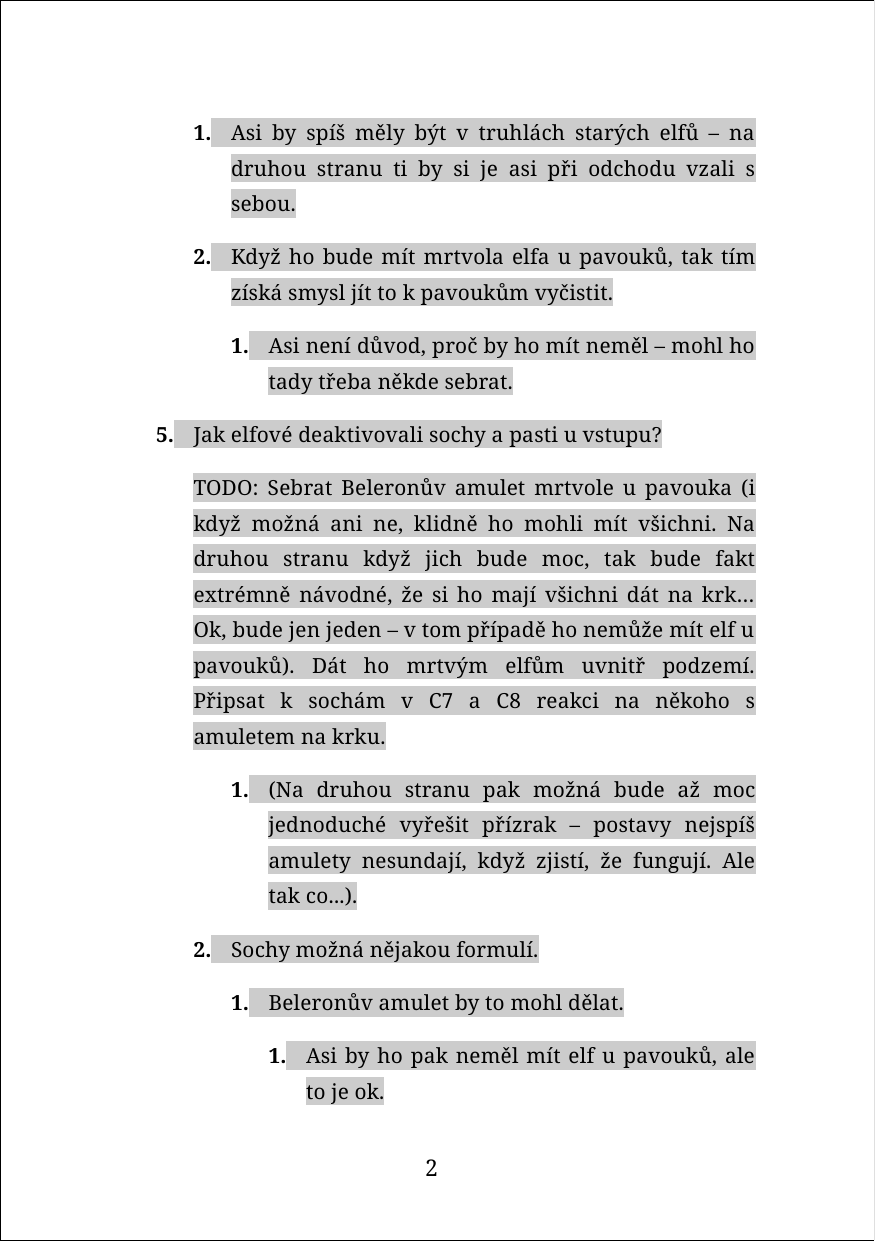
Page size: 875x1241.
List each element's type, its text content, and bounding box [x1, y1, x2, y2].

list Asi není důvod, proč by ho mít neměl – mohl ho tady třeba někde sebrat. [231, 331, 756, 395]
list Když ho bude mít mrtvola elfa u pavouků, tak tím získá smysl jít to k pavoukům vyčistit. [193, 242, 756, 306]
list Asi by ho pak neměl mít elf u pavouků, ale to je ok. [268, 1041, 756, 1105]
list Sochy možná nějakou formulí. [193, 935, 756, 963]
list (Na druhou stranu pak možná bude až moc jednoduché vyřešit přízrak – postavy nejspíš amulety nesundají, když zjistí, že fungují. Ale tak co...). [231, 775, 756, 910]
list TODO: Sebrat Beleronův amulet mrtvole u pavouka (i když možná ani ne, klidně ho mohli mít všichni. Na druhou stranu když jich bude moc, tak bude fakt extrémně návodné, že si ho mají všichni dát na krk… Ok, bude jen jeden – v tom případě ho nemůže mít elf u pavouků). Dát ho mrtvým elfům uvnitř podzemí. Připsat k sochám v C7 a C8 reakci na někoho s amuletem na krku. [156, 473, 756, 750]
list Asi by spíš měly být v truhlách starých elfů – na druhou stranu ti by si je asi při odchodu vzali s sebou. [193, 118, 756, 218]
list Jak elfové deaktivovali sochy a pasti u vstupu? [156, 420, 756, 448]
list Beleronův amulet by to mohl dělat. [231, 988, 756, 1017]
